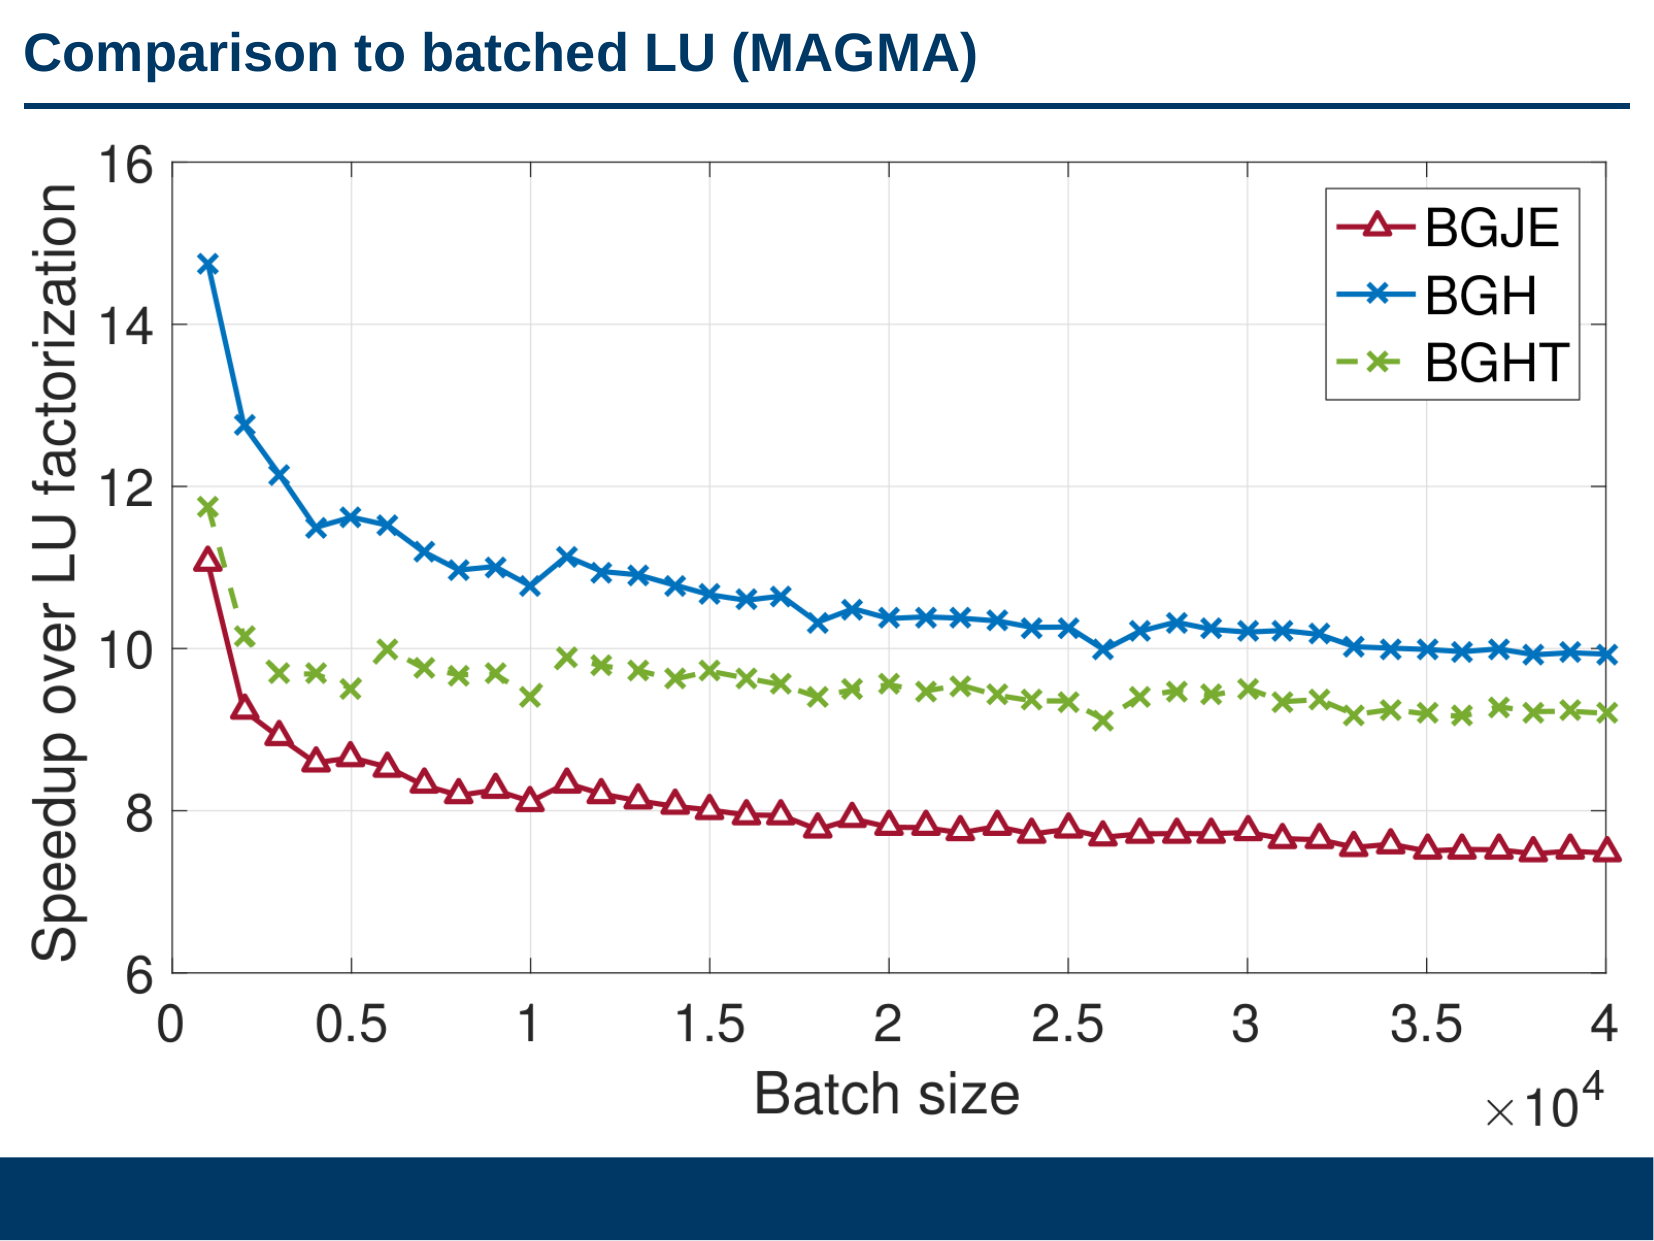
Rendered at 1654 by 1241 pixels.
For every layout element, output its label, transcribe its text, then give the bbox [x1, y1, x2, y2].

title Comparison to batched LU (MAGMA) [23, 0, 1630, 107]
picture [27, 141, 1626, 1134]
